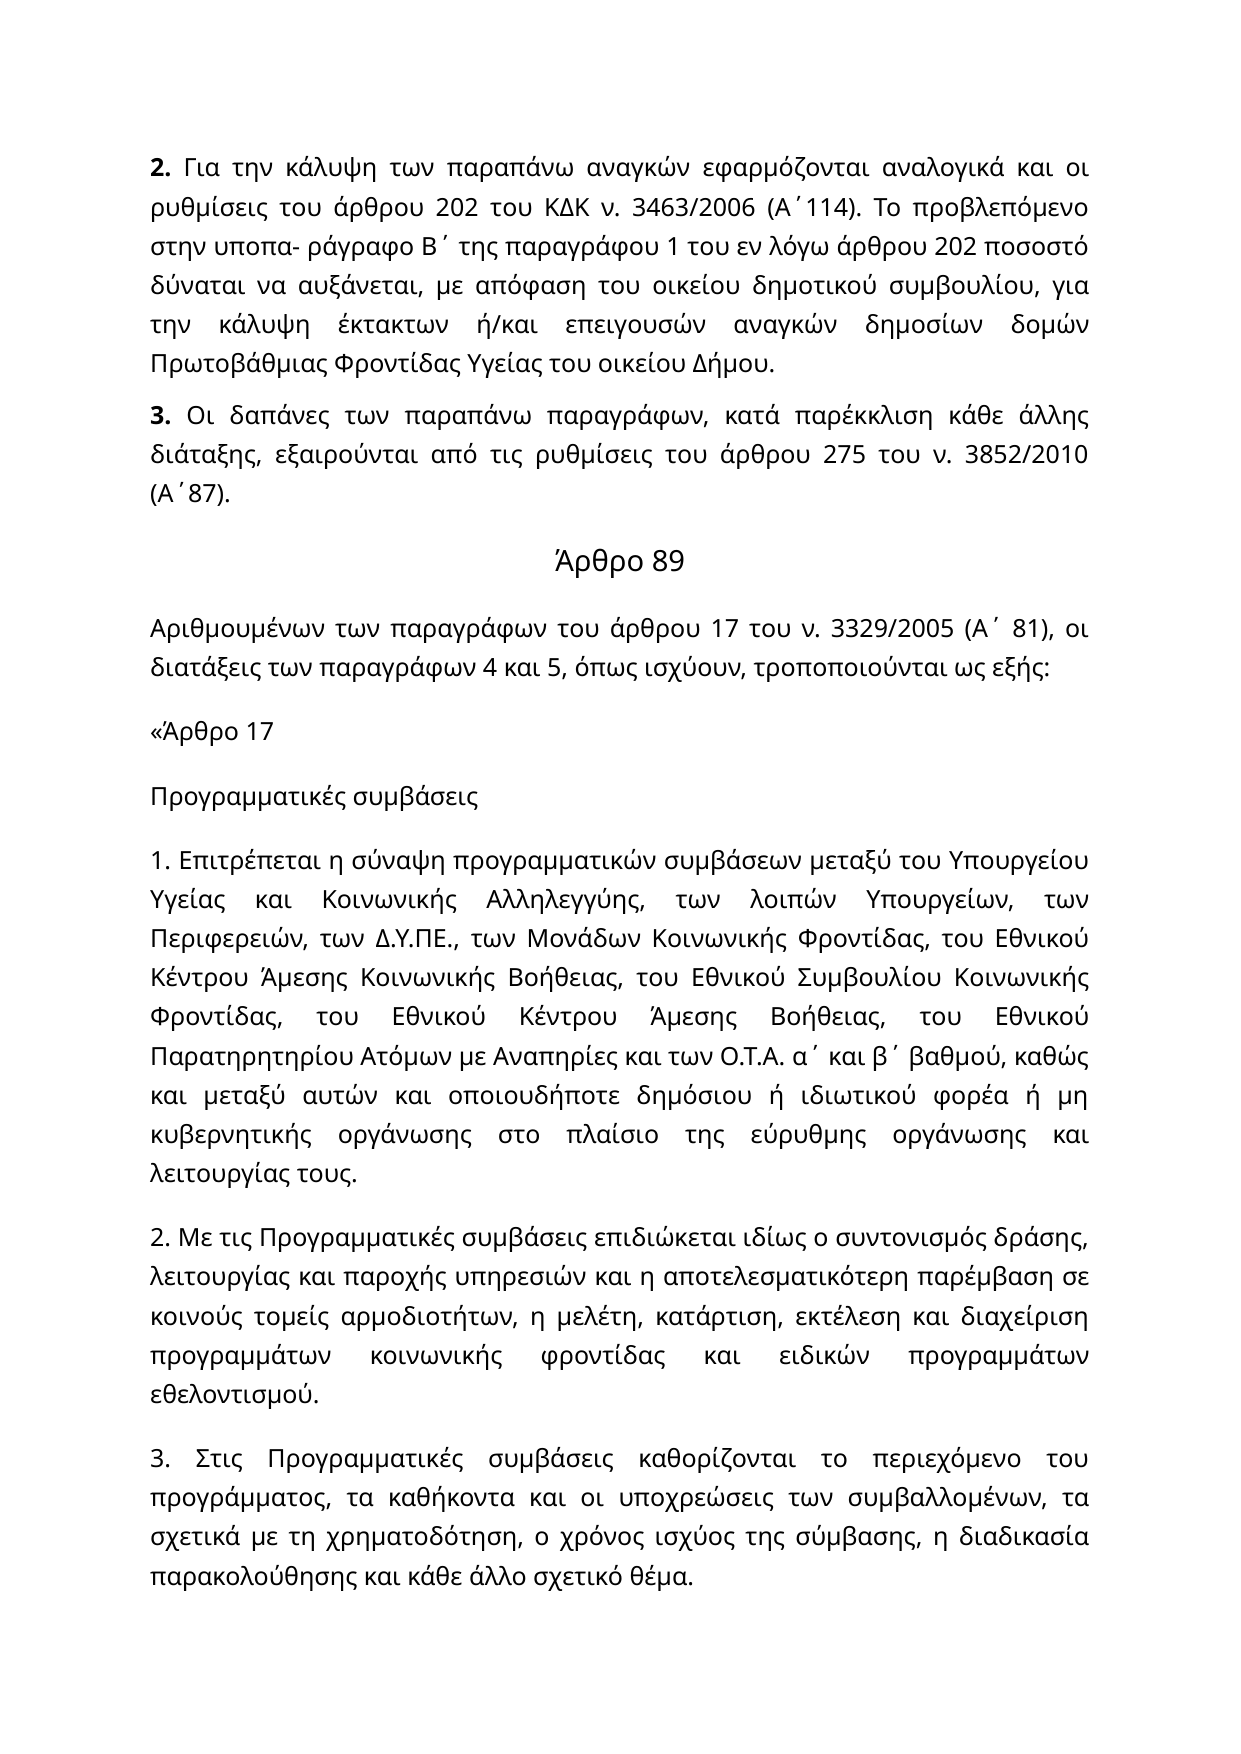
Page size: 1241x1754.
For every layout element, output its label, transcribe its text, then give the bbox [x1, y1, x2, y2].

text 3. Στις Προγραμματικές συμβάσεις καθορίζονται το περιεχόμενο του προγράμματος, τα καθήκοντα και οι υποχρεώσεις των συμβαλλομένων, τα σχετικά με τη χρηματοδότηση, ο χρόνος ισχύος της σύμβασης, η διαδικασία παρακολούθησης και κάθε άλλο σχετικό θέμα. [150, 1441, 1090, 1592]
text 3. Οι δαπάνες των παραπάνω παραγράφων, κατά παρέκκλιση κάθε άλλης διάταξης, εξαιρούνται από τις ρυθμίσεις του άρθρου 275 του ν. 3852/2010 (Α΄87). [150, 397, 1090, 510]
text 1. Επιτρέπεται η σύναψη προγραμματικών συμβάσεων μεταξύ του Υπουργείου Υγείας και Κοινωνικής Αλληλεγγύης, των λοιπών Υπουργείων, των Περιφερειών, των Δ.Υ.ΠΕ., των Μονάδων Κοινωνικής Φροντίδας, του Εθνικού Κέντρου Άμεσης Κοινωνικής Βοήθειας, του Εθνικού Συμβουλίου Κοινωνικής Φροντίδας, του Εθνικού Κέντρου Άμεσης Βοήθειας, του Εθνικού Παρατηρητηρίου Ατόμων με Αναπηρίες και των Ο.Τ.Α. α΄ και β΄ βαθμού, καθώς και μεταξύ αυτών και οποιουδήποτε δημόσιου ή ιδιωτικού φορέα ή μη κυβερνητικής οργάνωσης στο πλαίσιο της εύρυθμης οργάνωσης και λειτουργίας τους. [150, 842, 1090, 1190]
text 2. Για την κάλυψη των παραπάνω αναγκών εφαρμόζονται αναλογικά και οι ρυθμίσεις του άρθρου 202 του ΚΔΚ ν. 3463/2006 (Α΄114). Το προβλεπόμενο στην υποπα- ράγραφο Β΄ της παραγράφου 1 του εν λόγω άρθρου 202 ποσοστό δύναται να αυξάνεται, με απόφαση του οικείου δημοτικού συμβουλίου, για την κάλυψη έκτακτων ή/και επειγουσών αναγκών δημοσίων δομών Πρωτοβάθμιας Φροντίδας Υγείας του οικείου Δήμου. [150, 150, 1090, 380]
text Αριθμουμένων των παραγράφων του άρθρου 17 του ν. 3329/2005 (Α΄ 81), οι διατάξεις των παραγράφων 4 και 5, όπως ισχύουν, τροποποιούνται ως εξής: [150, 611, 1090, 684]
text 2. Με τις Προγραμματικές συμβάσεις επιδιώκεται ιδίως ο συντονισμός δράσης, λειτουργίας και παροχής υπηρεσιών και η αποτελεσματικότερη παρέμβαση σε κοινούς τομείς αρμοδιοτήτων, η μελέτη, κατάρτιση, εκτέλεση και διαχείριση προγραμμάτων κοινωνικής φροντίδας και ειδικών προγραμμάτων εθελοντισμού. [150, 1220, 1090, 1411]
subtitle Άρθρο 89 [150, 540, 1090, 580]
text Προγραμματικές συμβάσεις [150, 778, 1090, 812]
text «Άρθρο 17 [150, 714, 1090, 748]
